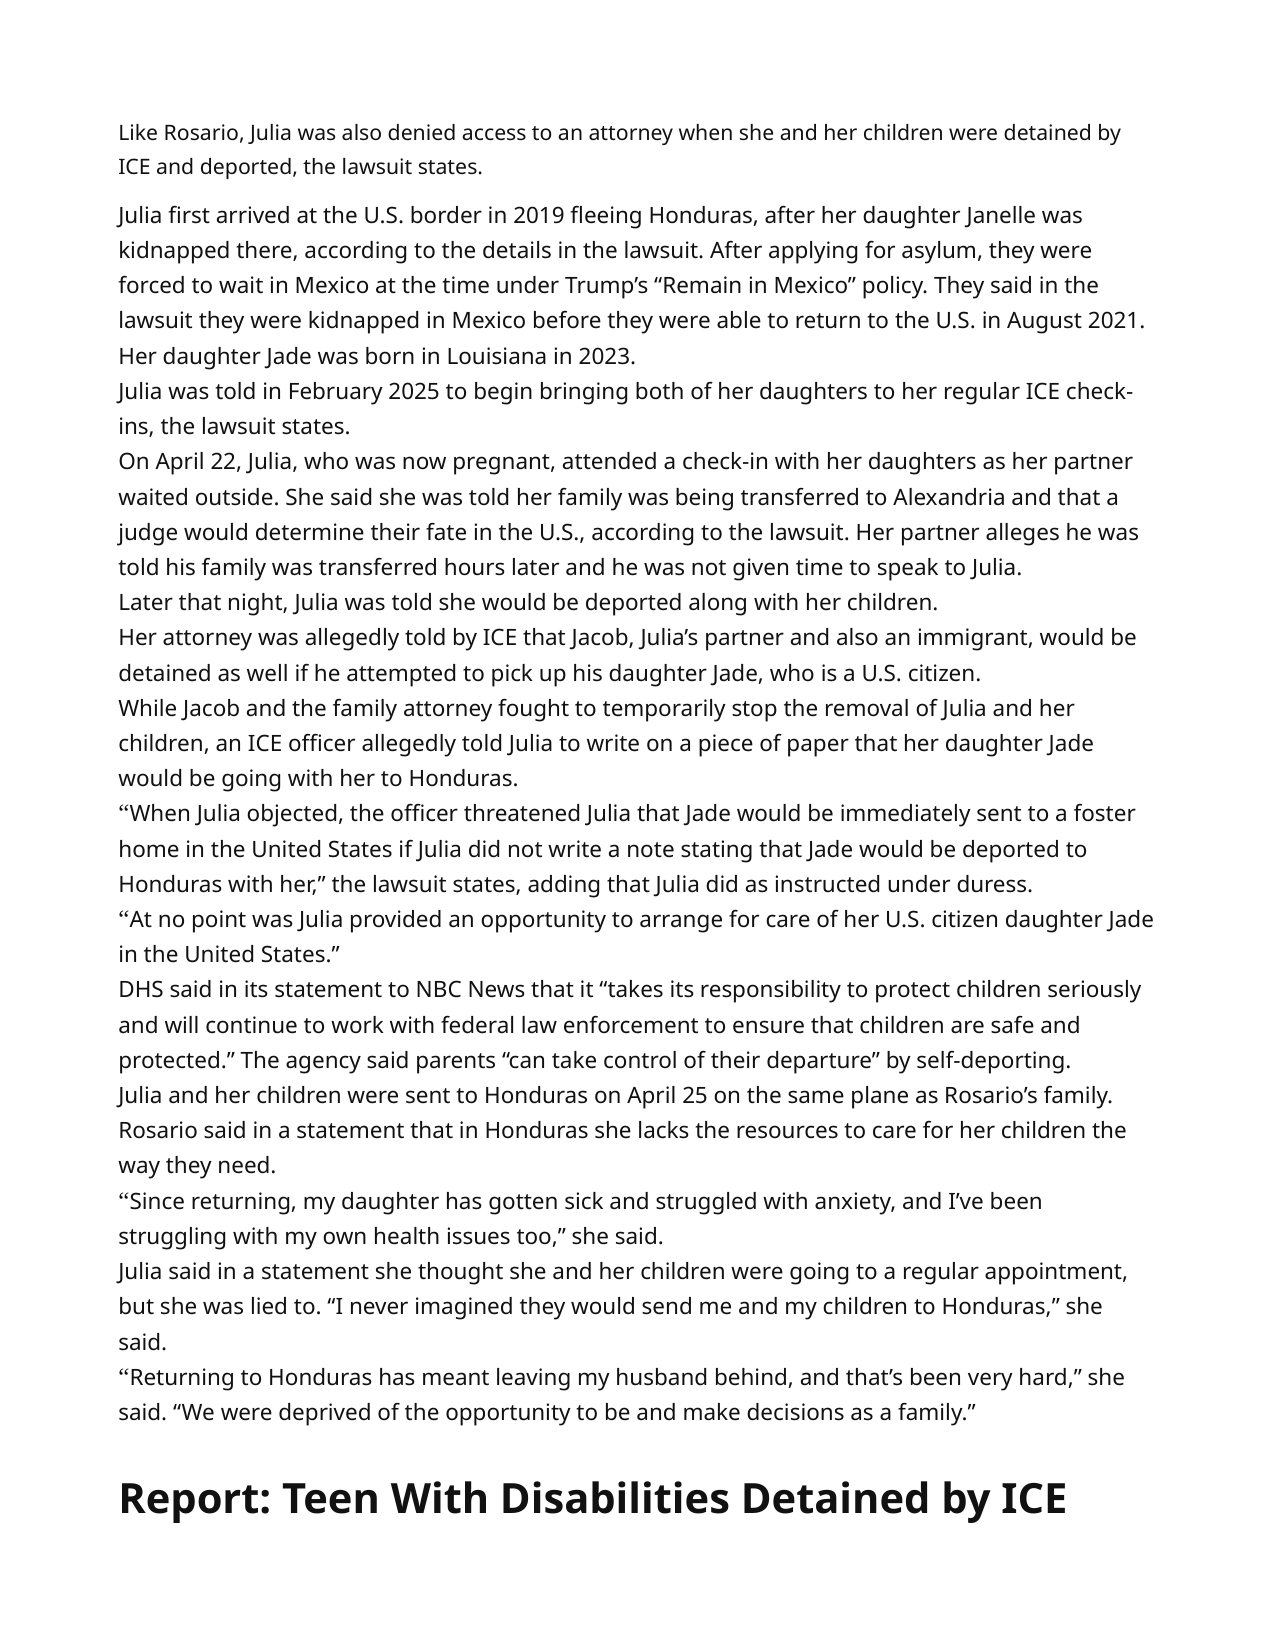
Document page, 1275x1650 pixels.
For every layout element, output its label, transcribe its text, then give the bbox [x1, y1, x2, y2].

text Later that night, Julia was told she would be deported along with her children. [118, 586, 1157, 617]
text While Jacob and the family attorney fought to temporarily stop the removal of Julia and her children, an ICE officer allegedly told Julia to write on a piece of paper that her daughter Jade would be going with her to Honduras. [118, 692, 1157, 793]
text Julia first arrived at the U.S. border in 2019 fleeing Honduras, after her daughter Janelle was kidnapped there, according to the details in the lawsuit. After applying for asylum, they were forced to wait in Mexico at the time under Trump’s “Remain in Mexico” policy. They said in the lawsuit they were kidnapped in Mexico before they were able to return to the U.S. in August 2021. [118, 199, 1157, 335]
text Like Rosario, Julia was also denied access to an attorney when she and her children were detained by ICE and deported, the lawsuit states. [118, 118, 1157, 180]
text “Since returning, my daughter has gotten sick and struggled with anxiety, and I’ve been struggling with my own health issues too,” she said. [118, 1185, 1157, 1251]
text Julia and her children were sent to Honduras on April 25 on the same plane as Rosario’s family. [118, 1079, 1157, 1110]
text DHS said in its statement to NBC News that it “takes its responsibility to protect children seriously and will continue to work with federal law enforcement to ensure that children are safe and protected.” The agency said parents “can take control of their departure” by self-deporting. [118, 974, 1157, 1075]
text Report: Teen With Disabilities Detained by ICE [118, 1431, 1157, 1526]
text “At no point was Julia provided an opportunity to arrange for care of her U.S. citizen daughter Jade in the United States.” [118, 903, 1157, 969]
text Her daughter Jade was born in Louisiana in 2023. [118, 340, 1157, 371]
text “When Julia objected, the officer threatened Julia that Jade would be immediately sent to a foster home in the United States if Julia did not write a note stating that Jade would be deported to Honduras with her,” the lawsuit states, adding that Julia did as instructed under duress. [118, 798, 1157, 899]
text Her attorney was allegedly told by ICE that Jacob, Julia’s partner and also an immigrant, would be detained as well if he attempted to pick up his daughter Jade, who is a U.S. citizen. [118, 622, 1157, 687]
text Rosario said in a statement that in Honduras she lacks the resources to care for her children the way they need. [118, 1114, 1157, 1180]
text Julia was told in February 2025 to begin bringing both of her daughters to her regular ICE check-ins, the lawsuit states. [118, 375, 1157, 441]
text On April 22, Julia, who was now pregnant, attended a check-in with her daughters as her partner waited outside. She said she was told her family was being transferred to Alexandria and that a judge would determine their fate in the U.S., according to the lawsuit. Her partner alleges he was told his family was transferred hours later and he was not given time to speak to Julia. [118, 446, 1157, 582]
text “Returning to Honduras has meant leaving my husband behind, and that’s been very hard,” she said. “We were deprived of the opportunity to be and make decisions as a family.” [118, 1361, 1157, 1427]
text Julia said in a statement she thought she and her children were going to a regular appointment, but she was lied to. “I never imagined they would send me and my children to Honduras,” she said. [118, 1255, 1157, 1356]
